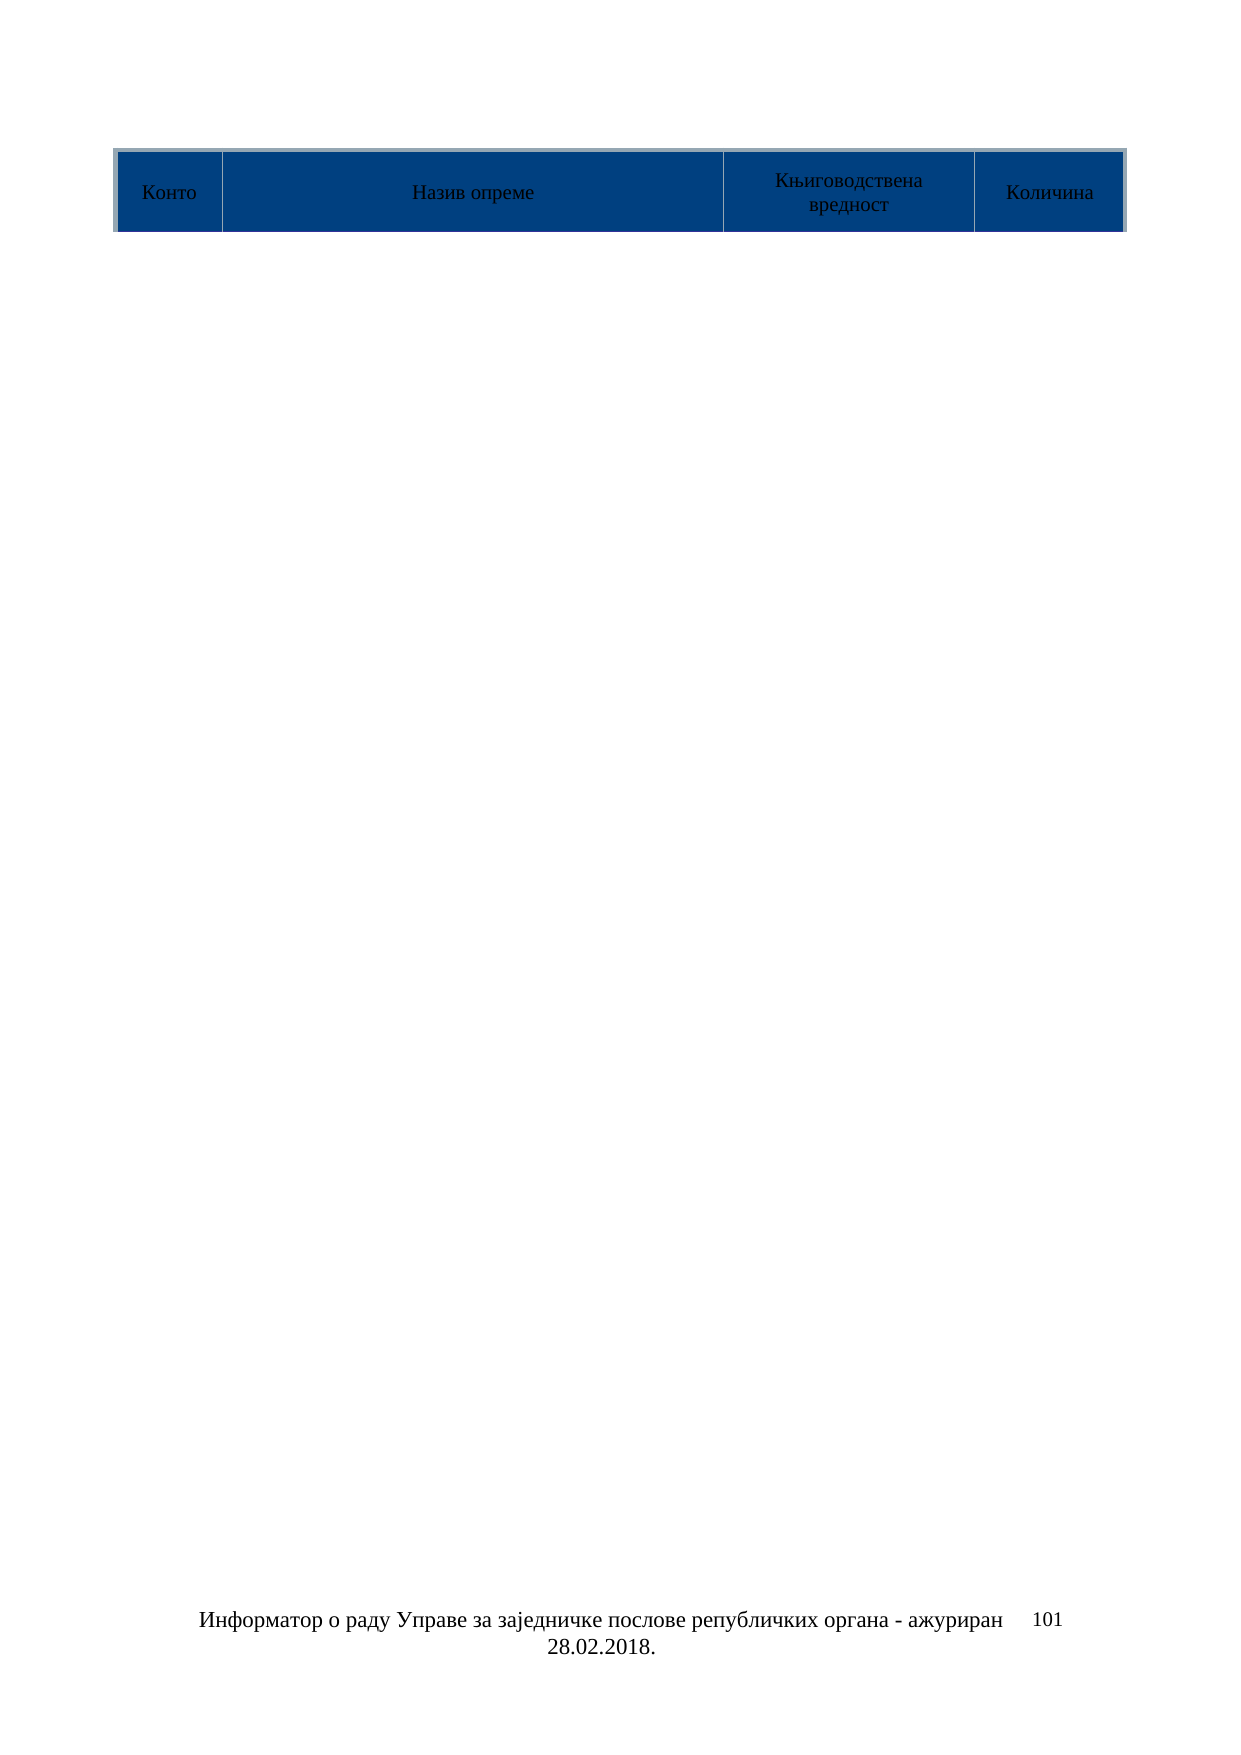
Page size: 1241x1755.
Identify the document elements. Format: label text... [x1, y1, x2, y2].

table_header Књиговодствена вредност [724, 152, 974, 231]
table_header Назив опреме [223, 152, 723, 231]
table_header Конто [118, 152, 222, 231]
table_header Количина [975, 152, 1123, 231]
